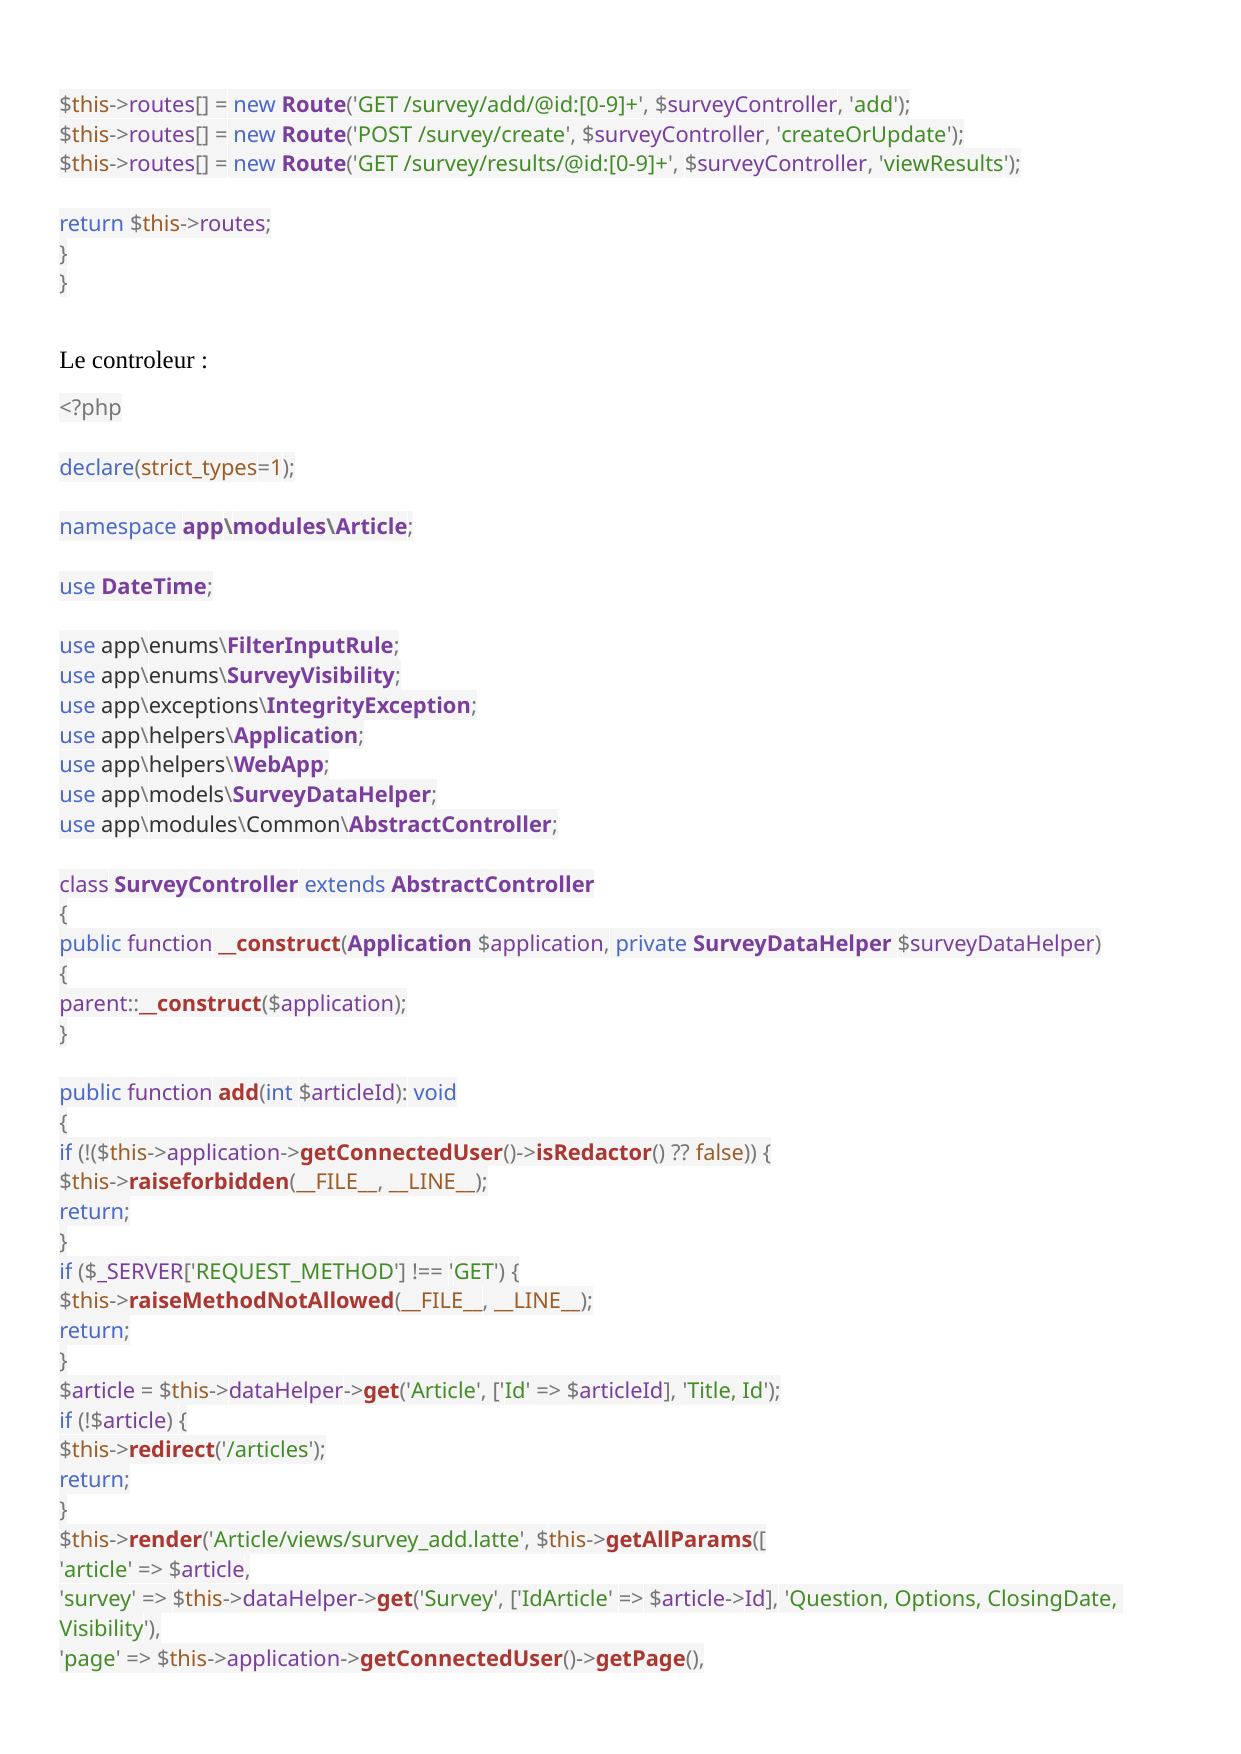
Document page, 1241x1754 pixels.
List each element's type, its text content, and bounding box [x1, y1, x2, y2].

text { [59, 898, 1181, 928]
text if (!($this->application->getConnectedUser()->isRedactor() ?? false)) { [59, 1137, 1181, 1166]
text use app\enums\SurveyVisibility; [59, 660, 1181, 690]
text { [59, 1107, 1181, 1137]
text $this->routes[] = new Route('POST /survey/create', $surveyController, 'createOrUpdate'); [59, 118, 1181, 148]
text $this->raiseMethodNotAllowed(__FILE__, __LINE__); [59, 1286, 1181, 1315]
text $this->routes[] = new Route('GET /survey/add/@id:[0-9]+', $surveyController, 'add'); [59, 89, 1181, 118]
text } [59, 1017, 1181, 1047]
text use app\enums\FilterInputRule; [59, 630, 1181, 660]
text } [59, 238, 1181, 267]
text <?php [59, 392, 1181, 422]
text public function __construct(Application $application, private SurveyDataHelper $surveyDataHelper) [59, 928, 1181, 958]
text if (!$article) { [59, 1405, 1181, 1434]
text namespace app\modules\Article; [59, 511, 1181, 541]
text } [59, 1226, 1181, 1256]
text $this->render('Article/views/survey_add.latte', $this->getAllParams([ [59, 1524, 1181, 1554]
text use app\helpers\Application; [59, 720, 1181, 749]
text use DateTime; [59, 571, 1181, 601]
text 'page' => $this->application->getConnectedUser()->getPage(), [59, 1643, 1181, 1673]
text if ($_SERVER['REQUEST_METHOD'] !== 'GET') { [59, 1256, 1181, 1286]
text use app\helpers\WebApp; [59, 749, 1181, 779]
text parent::__construct($application); [59, 988, 1181, 1017]
text } [59, 1345, 1181, 1375]
text declare(strict_types=1); [59, 452, 1181, 482]
text return; [59, 1315, 1181, 1345]
text { [59, 958, 1181, 988]
text $this->raiseforbidden(__FILE__, __LINE__); [59, 1166, 1181, 1196]
text Le controleur : [59, 345, 1181, 373]
text use app\models\SurveyDataHelper; [59, 779, 1181, 809]
text $this->redirect('/articles'); [59, 1434, 1181, 1464]
text return; [59, 1464, 1181, 1494]
text } [59, 267, 1181, 297]
text class SurveyController extends AbstractController [59, 868, 1181, 898]
text 'article' => $article, [59, 1554, 1181, 1583]
text use app\exceptions\IntegrityException; [59, 690, 1181, 720]
text use app\modules\Common\AbstractController; [59, 809, 1181, 839]
text } [59, 1494, 1181, 1524]
text 'survey' => $this->dataHelper->get('Survey', ['IdArticle' => $article->Id], 'Question, Options, ClosingDate, Visibility'), [59, 1583, 1181, 1643]
text return $this->routes; [59, 208, 1181, 238]
text return; [59, 1196, 1181, 1226]
text $this->routes[] = new Route('GET /survey/results/@id:[0-9]+', $surveyController, 'viewResults'); [59, 148, 1181, 178]
text public function add(int $articleId): void [59, 1077, 1181, 1107]
text $article = $this->dataHelper->get('Article', ['Id' => $articleId], 'Title, Id'); [59, 1375, 1181, 1405]
